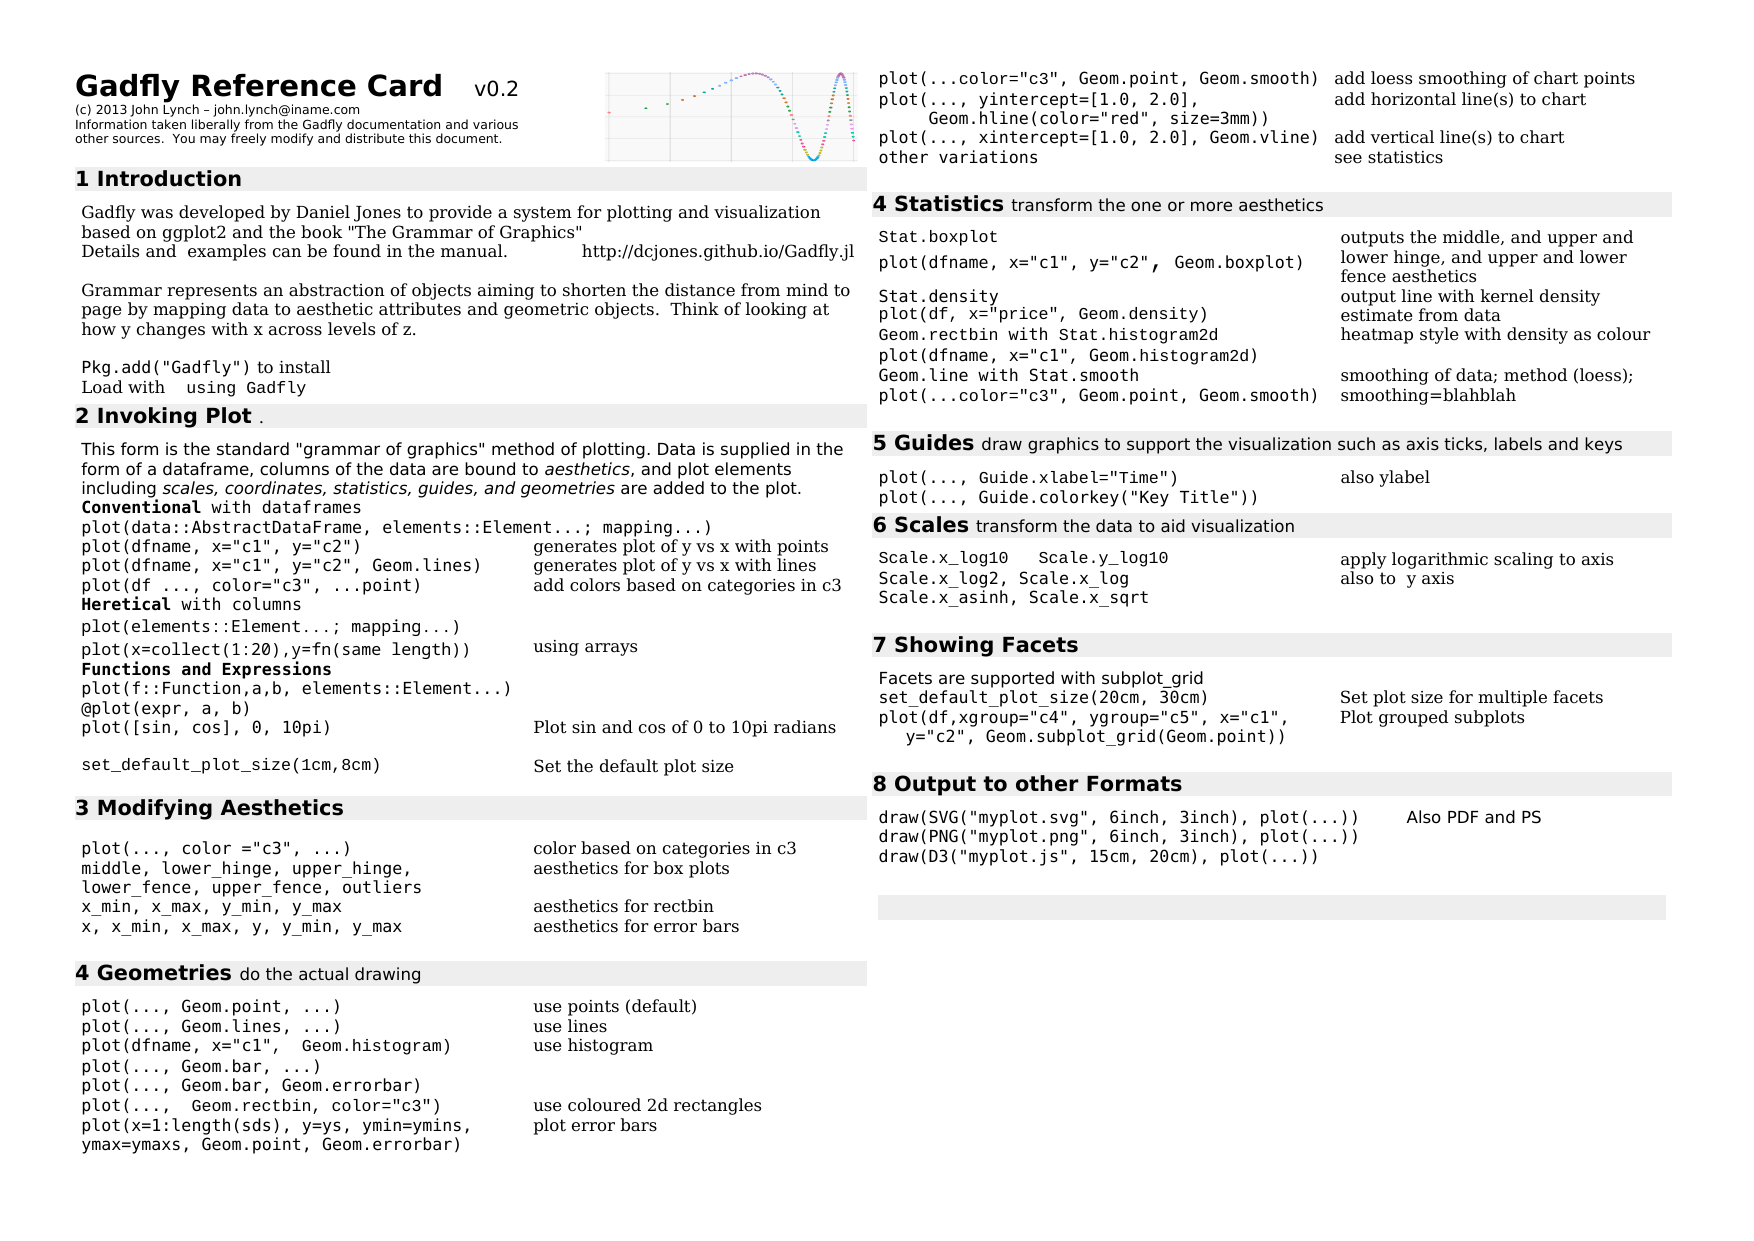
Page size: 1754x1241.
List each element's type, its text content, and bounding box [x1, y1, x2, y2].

table_cell plot(dfname, x="c1", y="c2", Geom.lines) [75, 556, 527, 576]
table_cell [527, 679, 869, 718]
table_cell generates plot of y vs x with points [527, 537, 869, 556]
table_header draw(SVG("myplot.svg", 6inch, 3inch), plot(...)) draw(PNG("myplot.png", 6inch, 3inch), plot(...)) draw(D3("myplot.js", 15cm, 20cm), plot(...)) [872, 808, 1400, 866]
text 8 Output to other Formats [872, 772, 1672, 796]
table_cell plot(..., Guide.colorkey("Key Title")) [872, 488, 1334, 507]
table_cell plot(dfname, x="c1", Geom.histogram) [75, 1036, 527, 1057]
table_cell [527, 1076, 868, 1095]
table_cell plot(..., xintercept=[1.0, 2.0], Geom.vline) [872, 128, 1328, 148]
table_header Scale.x_log10 Scale.y_log10 [872, 549, 1334, 569]
table_cell [75, 261, 868, 281]
table_cell [872, 406, 1334, 426]
table_header [878, 931, 1401, 955]
table_header This form is the standard "grammar of graphics" method of plotting. Data is supplied in the form of a dataframe, columns of the data are bound to aesthetics, and plot elements including scales, coordinates, statistics, guides, and geometries are added to the plot. [75, 440, 869, 498]
picture [604, 72, 858, 162]
table_cell middle, lower_hinge, upper_hinge, lower_fence, upper_fence, outliers [75, 859, 527, 897]
table_cell plot(..., Geom.lines, ...) [75, 1017, 527, 1036]
table_cell Scale.x_asinh, Scale.x_sqrt [872, 588, 1334, 607]
table_cell [872, 746, 1333, 766]
table_cell [1328, 167, 1672, 186]
table_header [1401, 931, 1672, 955]
table_cell Geom.line with Stat.smooth plot(...color="c3", Geom.point, Geom.smooth) [872, 366, 1334, 406]
table_cell use lines [527, 1017, 868, 1036]
table_cell aesthetics for box plots [527, 859, 869, 897]
table_cell Geom.rectbin with Stat.histogram2d plot(dfname, x="c1", Geom.histogram2d) [872, 325, 1334, 366]
table_cell Functions and Expressions [75, 660, 869, 679]
table_header outputs the middle, and upper and lower hinge, and upper and lower fence aesthetics [1334, 228, 1671, 286]
text 1 Introduction [75, 167, 867, 191]
table_cell [878, 979, 1401, 1002]
table_cell smoothing of data; method (loess); smoothing=blahblah [1334, 366, 1671, 406]
text Information taken liberally from the Gadfly documentation and various other sources. You may freely modify and distribute this document. [75, 117, 604, 147]
table_cell [1401, 955, 1672, 979]
table_cell plot(dfname, x="c1", y="c2") [75, 537, 527, 556]
table_cell set_default_plot_size(1cm,8cm) [75, 757, 527, 776]
table_header apply logarithmic scaling to axis [1334, 549, 1671, 569]
table_cell [872, 167, 1328, 186]
text 2 Invoking Plot . [75, 404, 867, 428]
table_cell [527, 615, 869, 637]
text Gadfly Reference Card v0.2 [75, 69, 867, 103]
table_cell add horizontal line(s) to chart [1328, 90, 1672, 128]
text 6 Scales transform the data to aid visualization [872, 513, 1672, 538]
table_cell [1334, 406, 1671, 426]
table_cell [872, 608, 1334, 627]
table_cell plot error bars [527, 1116, 868, 1155]
table_cell [878, 1050, 1672, 1069]
table_cell plot(x=1:length(sds), y=ys, ymin=ymins, ymax=ymaxs, Geom.point, Geom.errorbar) [75, 1116, 527, 1155]
table_cell [1334, 746, 1672, 766]
table_header also ylabel [1334, 468, 1671, 488]
table_cell [878, 1003, 1401, 1026]
table_cell Set plot size for multiple facets [1334, 688, 1672, 708]
text 4 Geometries do the actual drawing [75, 961, 867, 986]
table_cell set_default_plot_size(20cm, 30cm) [872, 688, 1333, 708]
table_cell [1334, 588, 1671, 607]
table_header plot(..., Geom.point, ...) [75, 998, 527, 1017]
table_cell [527, 776, 869, 796]
table_cell [75, 339, 868, 358]
table_cell generates plot of y vs x with lines [527, 556, 869, 576]
table_cell also to y axis [1334, 569, 1671, 588]
table_cell plot(df ..., color="c3", ...point) [75, 576, 527, 595]
table_cell [872, 866, 1400, 889]
table_cell Pkg.add("Gadfly") to install [75, 358, 868, 378]
text 3 Modifying Aesthetics [75, 796, 867, 820]
table_cell [527, 738, 869, 757]
table_header Gadfly was developed by Daniel Jones to provide a system for plotting and visualization based on ggplot2 and the book "The Grammar of Graphics" [75, 203, 868, 242]
table_cell [1401, 1026, 1672, 1050]
table_cell [1401, 1003, 1672, 1026]
table_cell aesthetics for error bars [527, 917, 869, 936]
table_header [527, 820, 869, 839]
table_cell [1334, 488, 1671, 507]
table_cell Details and examples can be found in the manual. http://dcjones.github.io/Gadfly.jl [75, 242, 868, 261]
table_header [75, 820, 527, 839]
table_cell plot(elements::Element...; mapping...) [75, 615, 527, 637]
table_header use points (default) [527, 998, 868, 1017]
table_cell [872, 890, 1672, 1069]
table_cell Conventional with dataframes [75, 498, 869, 518]
table_cell plot(..., Geom.bar, ...) [75, 1057, 527, 1076]
table_cell plot(data::AbstractDataFrame, elements::Element...; mapping...) [75, 518, 869, 537]
table_cell [75, 738, 527, 757]
table_cell x_min, x_max, y_min, y_max [75, 897, 527, 917]
table_cell [878, 955, 1401, 979]
table_cell Grammar represents an abstraction of objects aiming to shorten the distance from mind to page by mapping data to aesthetic attributes and geometric objects. Think of looking at how y changes with x across levels of z. [75, 281, 868, 339]
text (c) 2013 John Lynch – john.lynch@iname.com [75, 103, 604, 117]
table_cell [1401, 979, 1672, 1002]
table_cell see statistics [1328, 148, 1672, 167]
table_cell plot(x=collect(1:20),y=fn(same length)) [75, 637, 527, 660]
text 7 Showing Facets [872, 633, 1672, 657]
table_cell [75, 776, 527, 796]
table_cell add vertical line(s) to chart [1328, 128, 1672, 148]
table_cell [1334, 608, 1671, 627]
table_cell x, x_min, x_max, y, y_min, y_max [75, 917, 527, 936]
table_cell plot(..., color ="c3", ...) [75, 839, 527, 858]
table_cell using arrays [527, 637, 869, 660]
table_cell plot(..., Geom.rectbin, color="c3") [75, 1095, 527, 1116]
table_cell Stat.density plot(df, x="price", Geom.density) [872, 286, 1334, 325]
table_cell Heretical with columns [75, 595, 869, 614]
table_cell add colors based on categories in c3 [527, 576, 869, 595]
text 5 Guides draw graphics to support the visualization such as axis ticks, labels and keys [872, 431, 1672, 456]
table_cell plot(df,xgroup="c4", ygroup="c5", x="c1", y="c2", Geom.subplot_grid(Geom.point)) [872, 708, 1333, 746]
table_cell Plot grouped subplots [1334, 708, 1672, 746]
table_cell plot(...color="c3", Geom.point, Geom.smooth) [872, 69, 1328, 89]
table_cell plot(f::Function,a,b, elements::Element...) @plot(expr, a, b) [75, 679, 527, 718]
table_cell [527, 936, 869, 955]
table_cell [527, 1057, 868, 1076]
table_cell add loess smoothing of chart points [1328, 69, 1672, 89]
table_cell Load with using Gadfly [75, 378, 868, 398]
table_cell plot(..., yintercept=[1.0, 2.0], Geom.hline(color="red", size=3mm)) [872, 90, 1328, 128]
text 4 Statistics transform the one or more aesthetics [872, 192, 1672, 217]
table_cell Scale.x_log2, Scale.x_log [872, 569, 1334, 588]
table_cell plot([sin, cos], 0, 10pi) [75, 718, 527, 737]
table_cell Set the default plot size [527, 757, 869, 776]
table_cell plot(..., Geom.bar, Geom.errorbar) [75, 1076, 527, 1095]
table_cell [1400, 866, 1672, 889]
table_header Also PDF and PS [1400, 808, 1672, 866]
table_header Facets are supported with subplot_grid [872, 669, 1672, 688]
table_header plot(..., Guide.xlabel="Time") [872, 468, 1334, 488]
table_cell Plot sin and cos of 0 to 10pi radians [527, 718, 869, 737]
table_cell aesthetics for rectbin [527, 897, 869, 917]
table_header Stat.boxplot plot(dfname, x="c1", y="c2", Geom.boxplot) [872, 228, 1334, 286]
table_cell use coloured 2d rectangles [527, 1095, 868, 1116]
table_cell [75, 936, 527, 955]
table_cell other variations [872, 148, 1328, 167]
table_cell [878, 1026, 1401, 1050]
table_cell use histogram [527, 1036, 868, 1057]
table_cell output line with kernel density estimate from data [1334, 286, 1671, 325]
table_cell color based on categories in c3 [527, 839, 869, 858]
table_cell heatmap style with density as colour [1334, 325, 1671, 366]
